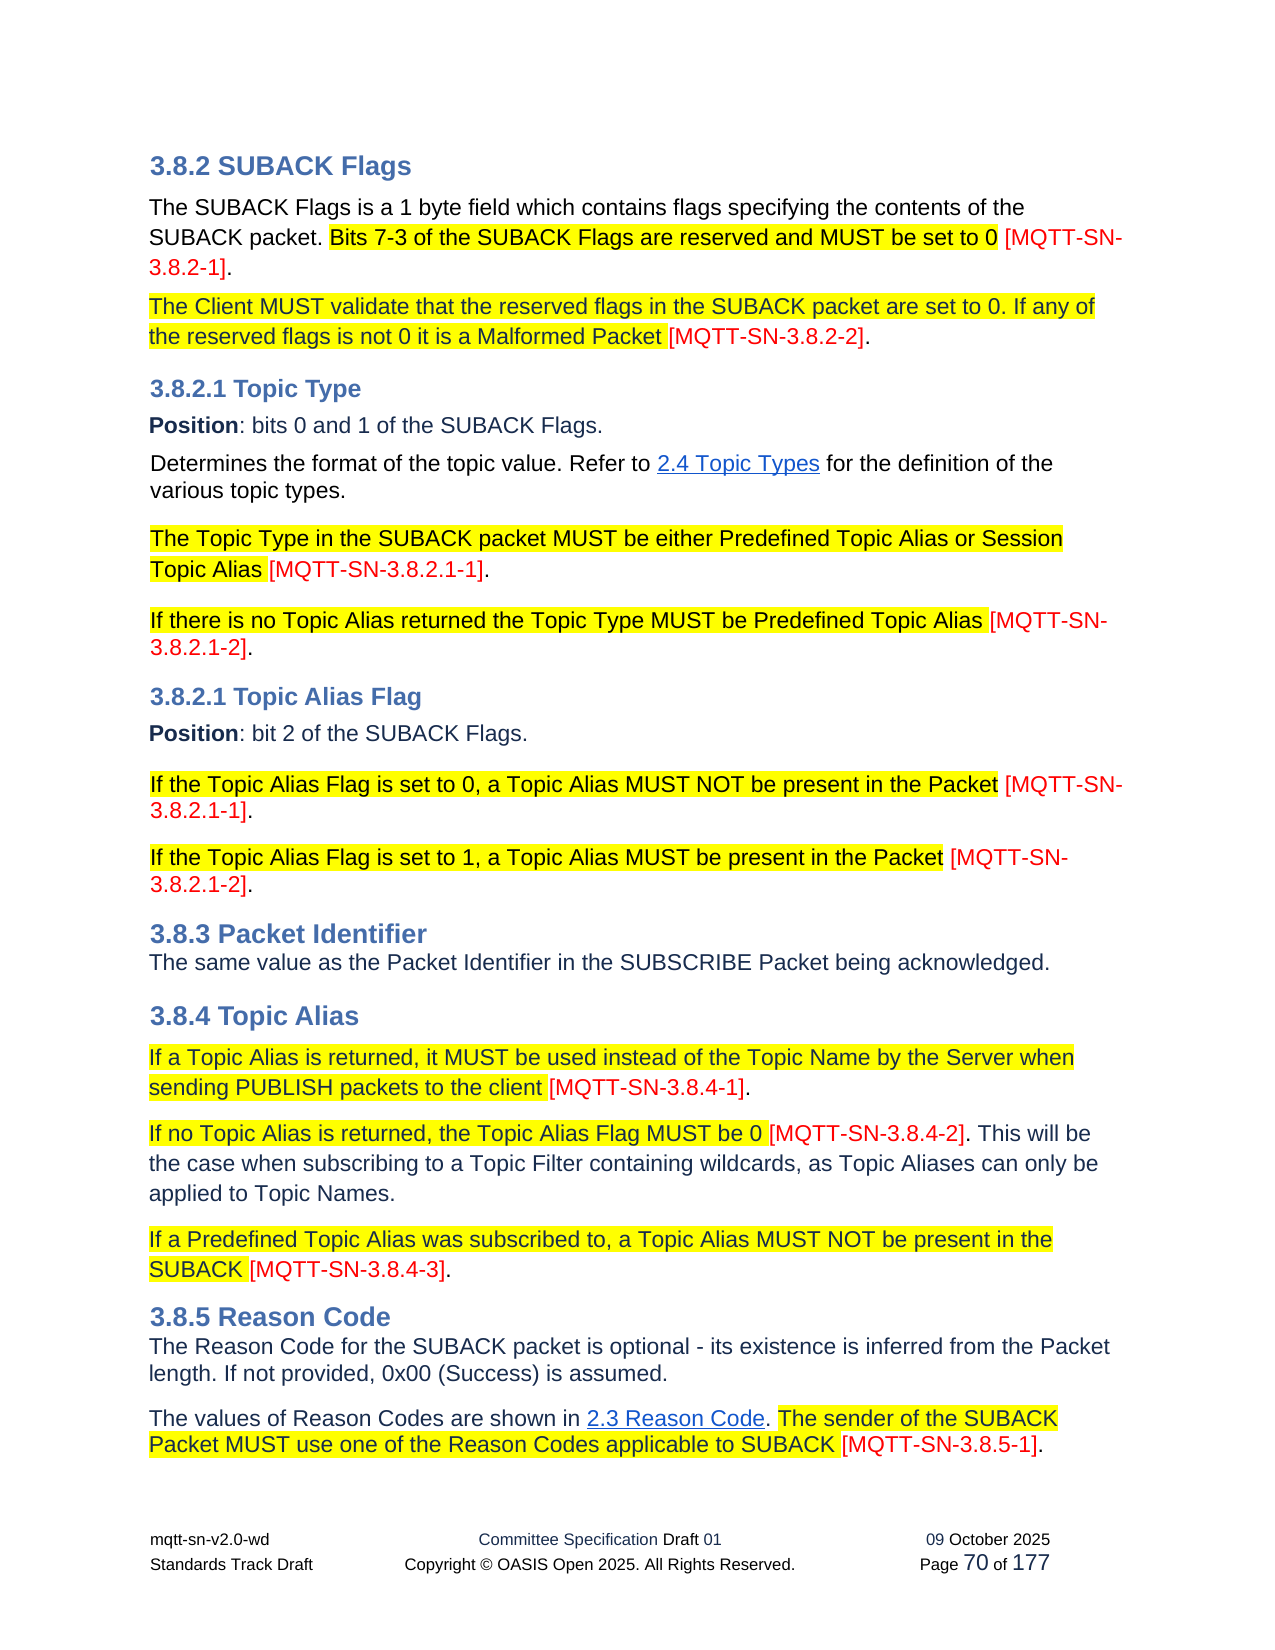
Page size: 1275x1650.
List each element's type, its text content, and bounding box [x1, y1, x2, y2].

subtitle 3.8.2 SUBACK Flags [150, 150, 1124, 181]
text The SUBACK Flags is a 1 byte field which contains flags specifying the contents of the SUBACK packet. Bits 7-3 of the SUBACK Flags are reserved and MUST be set to 0 [MQTT-SN-3.8.2-1]. [148, 194, 1124, 281]
text The Client MUST validate that the reserved flags in the SUBACK packet are set to 0. If any of the reserved flags is not 0 it is a Malformed Packet [MQTT-SN-3.8.2-2]. [148, 293, 1124, 349]
text Determines the format of the topic value. Refer to 2.4 Topic Types for the definition of the various topic types. [150, 450, 1124, 504]
text If a Predefined Topic Alias was subscribed to, a Topic Alias MUST NOT be present in the SUBACK [MQTT-SN-3.8.4-3]. [148, 1226, 1124, 1282]
text Position: bit 2 of the SUBACK Flags. [148, 719, 1124, 746]
text The Reason Code for the SUBACK packet is optional - its existence is inferred from the Packet length. If not provided, 0x00 (Success) is assumed. [148, 1333, 1124, 1386]
subtitle 3.8.2.1 Topic Alias Flag [150, 682, 1124, 710]
text The Topic Type in the SUBACK packet MUST be either Predefined Topic Alias or Session Topic Alias [MQTT-SN-3.8.2.1-1]. [150, 525, 1124, 582]
subtitle 3.8.4 Topic Alias [150, 1000, 1124, 1032]
text If a Topic Alias is returned, it MUST be used instead of the Topic Name by the Server when sending PUBLISH packets to the client [MQTT-SN-3.8.4-1]. [148, 1044, 1124, 1101]
subtitle 3.8.2.1 Topic Type [150, 374, 1124, 403]
text If the Topic Alias Flag is set to 0, a Topic Alias MUST NOT be present in the Packet [MQTT-SN-3.8.2.1-1]. [150, 771, 1124, 823]
subtitle 3.8.5 Reason Code [150, 1301, 1124, 1333]
text If there is no Topic Alias returned the Topic Type MUST be Predefined Topic Alias [MQTT-SN-3.8.2.1-2]. [150, 607, 1124, 660]
subtitle 3.8.3 Packet Identifier [150, 918, 1124, 949]
text If no Topic Alias is returned, the Topic Alias Flag MUST be 0 [MQTT-SN-3.8.4-2]. This will be the case when subscribing to a Topic Filter containing wildcards, as Topic Aliases can only be applied to Topic Names. [148, 1120, 1124, 1207]
text The values of Reason Codes are shown in 2.3 Reason Code. The sender of the SUBACK Packet MUST use one of the Reason Codes applicable to SUBACK [MQTT-SN-3.8.5-1]. [148, 1405, 1124, 1458]
text The same value as the Packet Identifier in the SUBSCRIBE Packet being acknowledged. [148, 949, 1124, 975]
text If the Topic Alias Flag is set to 1, a Topic Alias MUST be present in the Packet [MQTT-SN-3.8.2.1-2]. [150, 844, 1124, 897]
text Position: bits 0 and 1 of the SUBACK Flags. [148, 412, 1124, 438]
